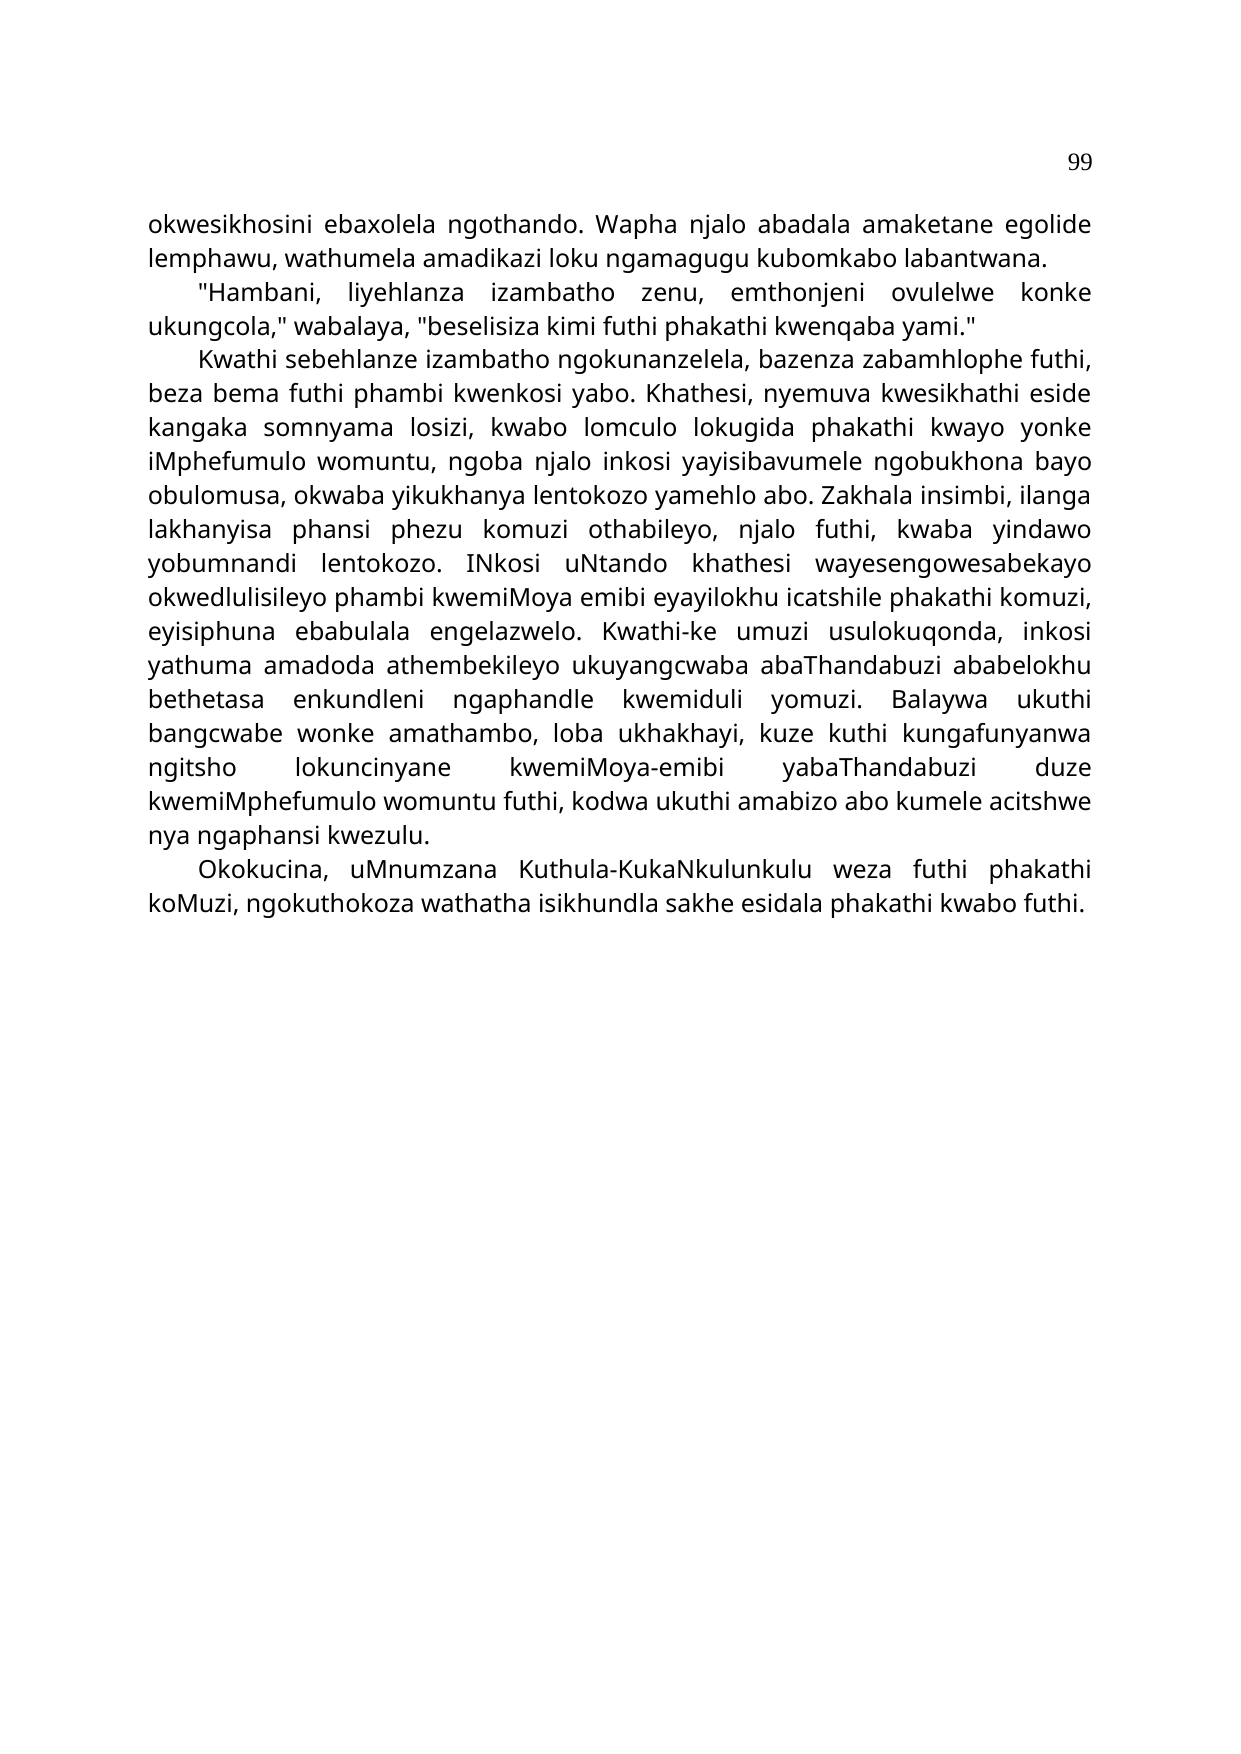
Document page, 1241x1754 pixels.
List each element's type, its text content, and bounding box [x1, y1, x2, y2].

text okwesikhosini ebaxolela ngothando. Wapha njalo abadala amaketane egolide lemphawu, wathumela amadikazi loku ngamagugu kubomkabo labantwana. [148, 207, 1093, 274]
text Kwathi sebehlanze izambatho ngokunanzelela, bazenza zabamhlophe futhi, beza bema futhi phambi kwenkosi yabo. Khathesi, nyemuva kwesikhathi eside kangaka somnyama losizi, kwabo lomculo lokugida phakathi kwayo yonke iMphefumulo womuntu, ngoba njalo inkosi yayisibavumele ngobukhona bayo obulomusa, okwaba yikukhanya lentokozo yamehlo abo. Zakhala insimbi, ilanga lakhanyisa phansi phezu komuzi othabileyo, njalo futhi, kwaba yindawo yobumnandi lentokozo. INkosi uNtando khathesi wayesengowesabekayo okwedlulisileyo phambi kwemiMoya emibi eyayilokhu icatshile phakathi komuzi, eyisiphuna ebabulala engelazwelo. Kwathi-ke umuzi usulokuqonda, inkosi yathuma amadoda athembekileyo ukuyangcwaba abaThandabuzi ababelokhu bethetasa enkundleni ngaphandle kwemiduli yomuzi. Balaywa ukuthi bangcwabe wonke amathambo, loba ukhakhayi, kuze kuthi kungafunyanwa ngitsho lokuncinyane kwemiMoya-emibi yabaThandabuzi duze kwemiMphefumulo womuntu futhi, kodwa ukuthi amabizo abo kumele acitshwe nya ngaphansi kwezulu. [148, 342, 1093, 852]
text Okokucina, uMnumzana Kuthula-KukaNkulunkulu weza futhi phakathi koMuzi, ngokuthokoza wathatha isikhundla sakhe esidala phakathi kwabo futhi. [148, 852, 1093, 920]
text "Hambani, liyehlanza izambatho zenu, emthonjeni ovulelwe konke ukungcola," wabalaya, "beselisiza kimi futhi phakathi kwenqaba yami." [148, 274, 1093, 342]
